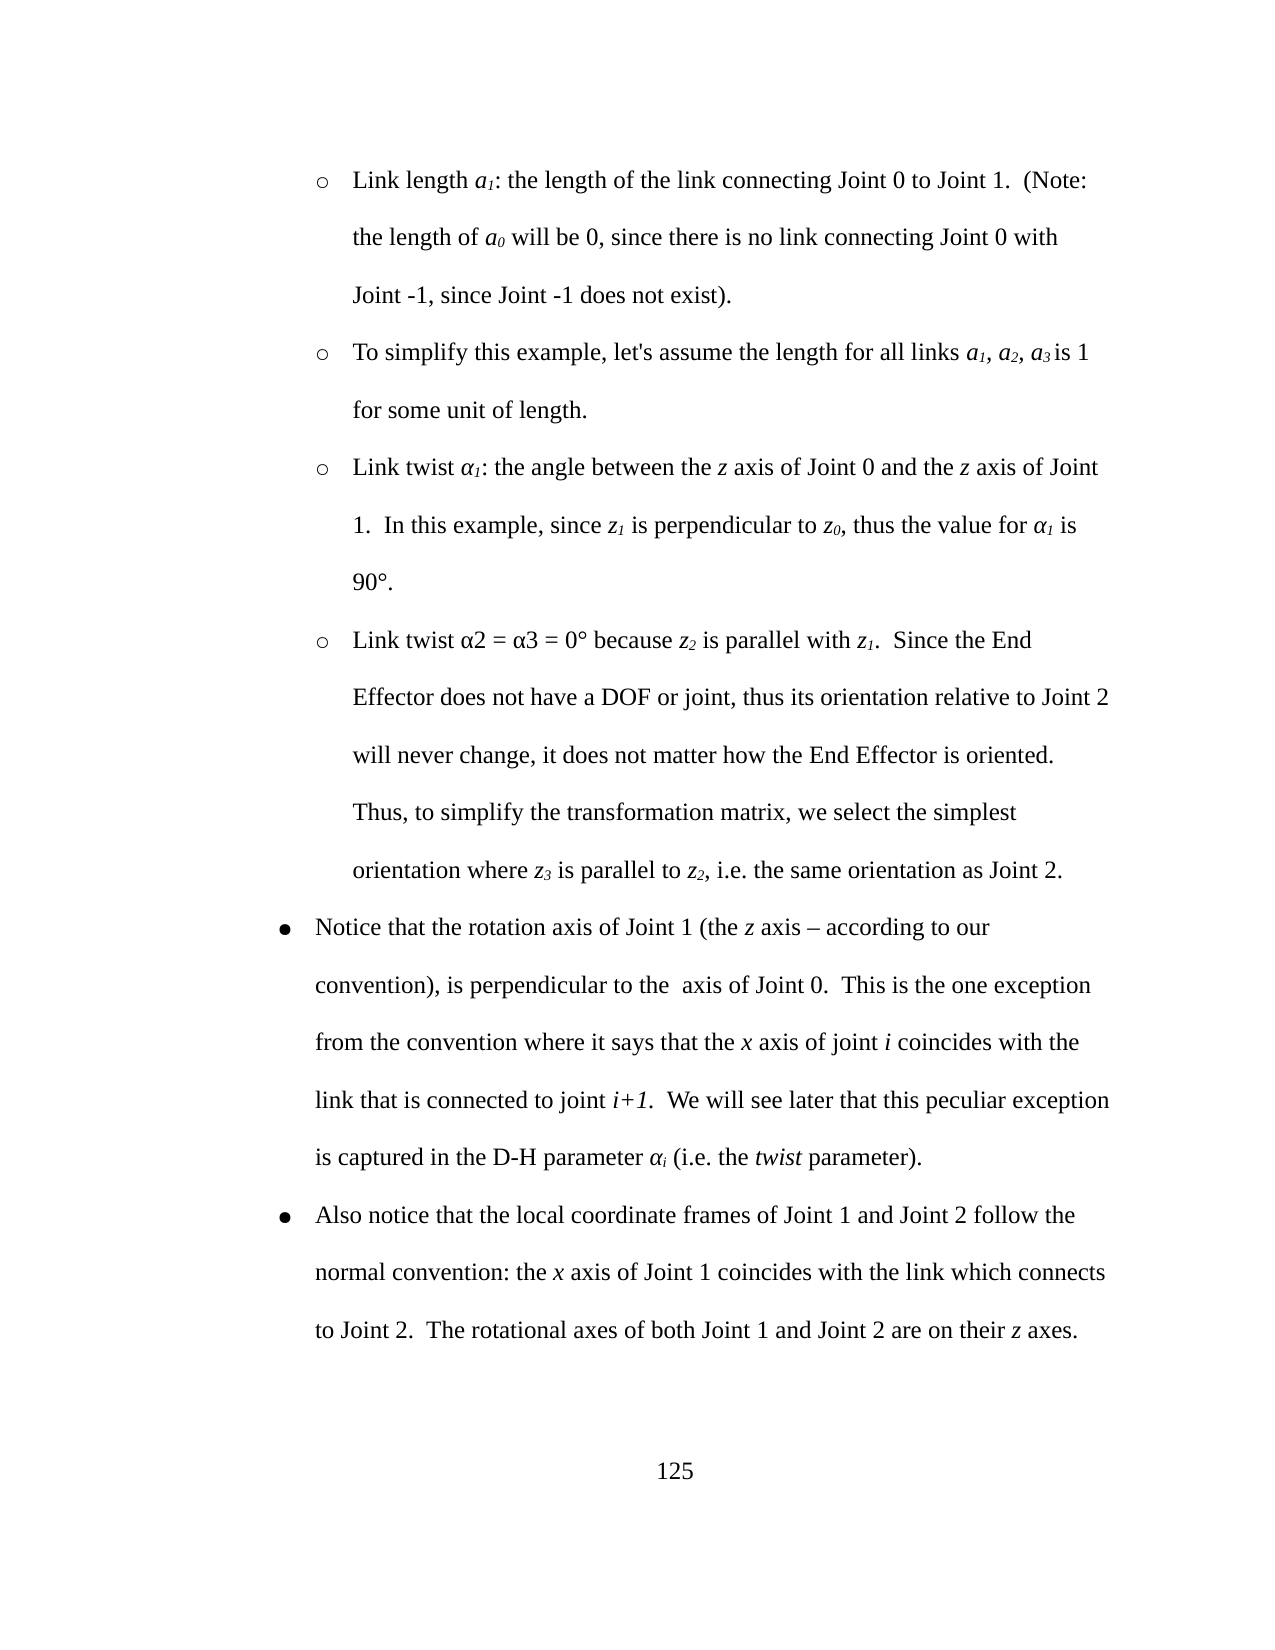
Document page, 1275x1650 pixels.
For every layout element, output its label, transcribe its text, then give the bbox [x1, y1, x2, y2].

list Notice that the rotation axis of Joint 1 (the z axis – according to our convention), is perpendicular to the axis of Joint 0. This is the one exception from the convention where it says that the x axis of joint i coincides with the link that is connected to joint i+1. We will see later that this peculiar exception is captured in the D-H parameter αi (i.e. the twist parameter). [277, 912, 1110, 1171]
list Link twist α1: the angle between the z axis of Joint 0 and the z axis of Joint 1. In this example, since z1 is perpendicular to z0, thus the value for α1 is 90°. [315, 452, 1110, 596]
list Also notice that the local coordinate frames of Joint 1 and Joint 2 follow the normal convention: the x axis of Joint 1 coincides with the link which connects to Joint 2. The rotational axes of both Joint 1 and Joint 2 are on their z axes. [277, 1200, 1110, 1343]
list Link length a1: the length of the link connecting Joint 0 to Joint 1. (Note: the length of a0 will be 0, since there is no link connecting Joint 0 with Joint -1, since Joint -1 does not exist). [315, 165, 1110, 308]
list To simplify this example, let's assume the length for all links a1, a2, a3 is 1 for some unit of length. [315, 337, 1110, 423]
list Link twist α2 = α3 = 0° because z2 is parallel with z1. Since the End Effector does not have a DOF or joint, thus its orientation relative to Joint 2 will never change, it does not matter how the End Effector is oriented. Thus, to simplify the transformation matrix, we select the simplest orientation where z3 is parallel to z2, i.e. the same orientation as Joint 2. [315, 625, 1110, 883]
